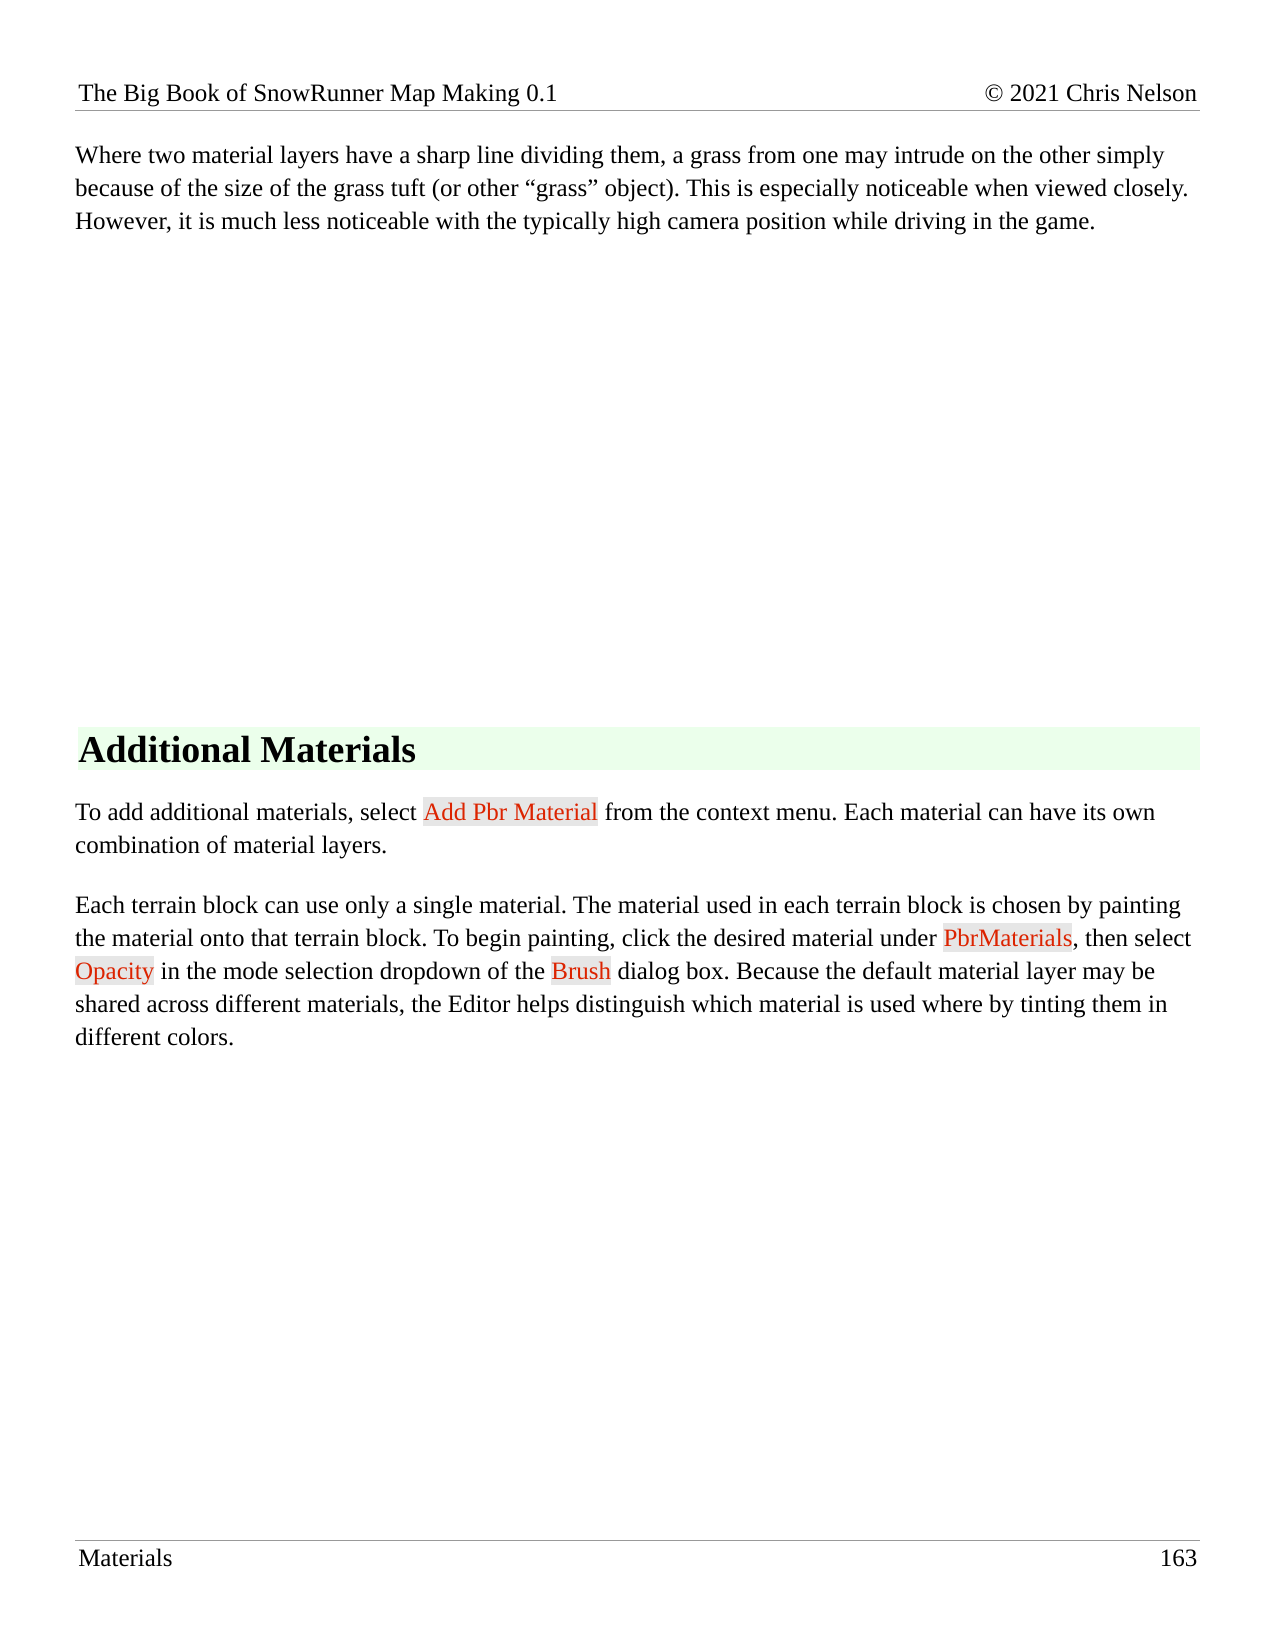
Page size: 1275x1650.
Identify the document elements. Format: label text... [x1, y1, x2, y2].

text Each terrain block can use only a single material. The material used in each terrain block is chosen by painting the material onto that terrain block. To begin painting, click the desired material under PbrMaterials, then select Opacity in the mode selection dropdown of the Brush dialog box. Because the default material layer may be shared across different materials, the Editor helps distinguish which material is used where by tinting them in different colors. [75, 890, 1200, 1051]
text To add additional materials, select Add Pbr Material from the context menu. Each material can have its own combination of material layers. [75, 797, 1200, 859]
subtitle Additional Materials [78, 727, 1200, 770]
text Where two material layers have a sharp line dividing them, a grass from one may intrude on the other simply because of the size of the grass tuft (or other “grass” object). This is especially noticeable when viewed closely. However, it is much less noticeable with the typically high camera position while driving in the game. [75, 140, 1200, 235]
